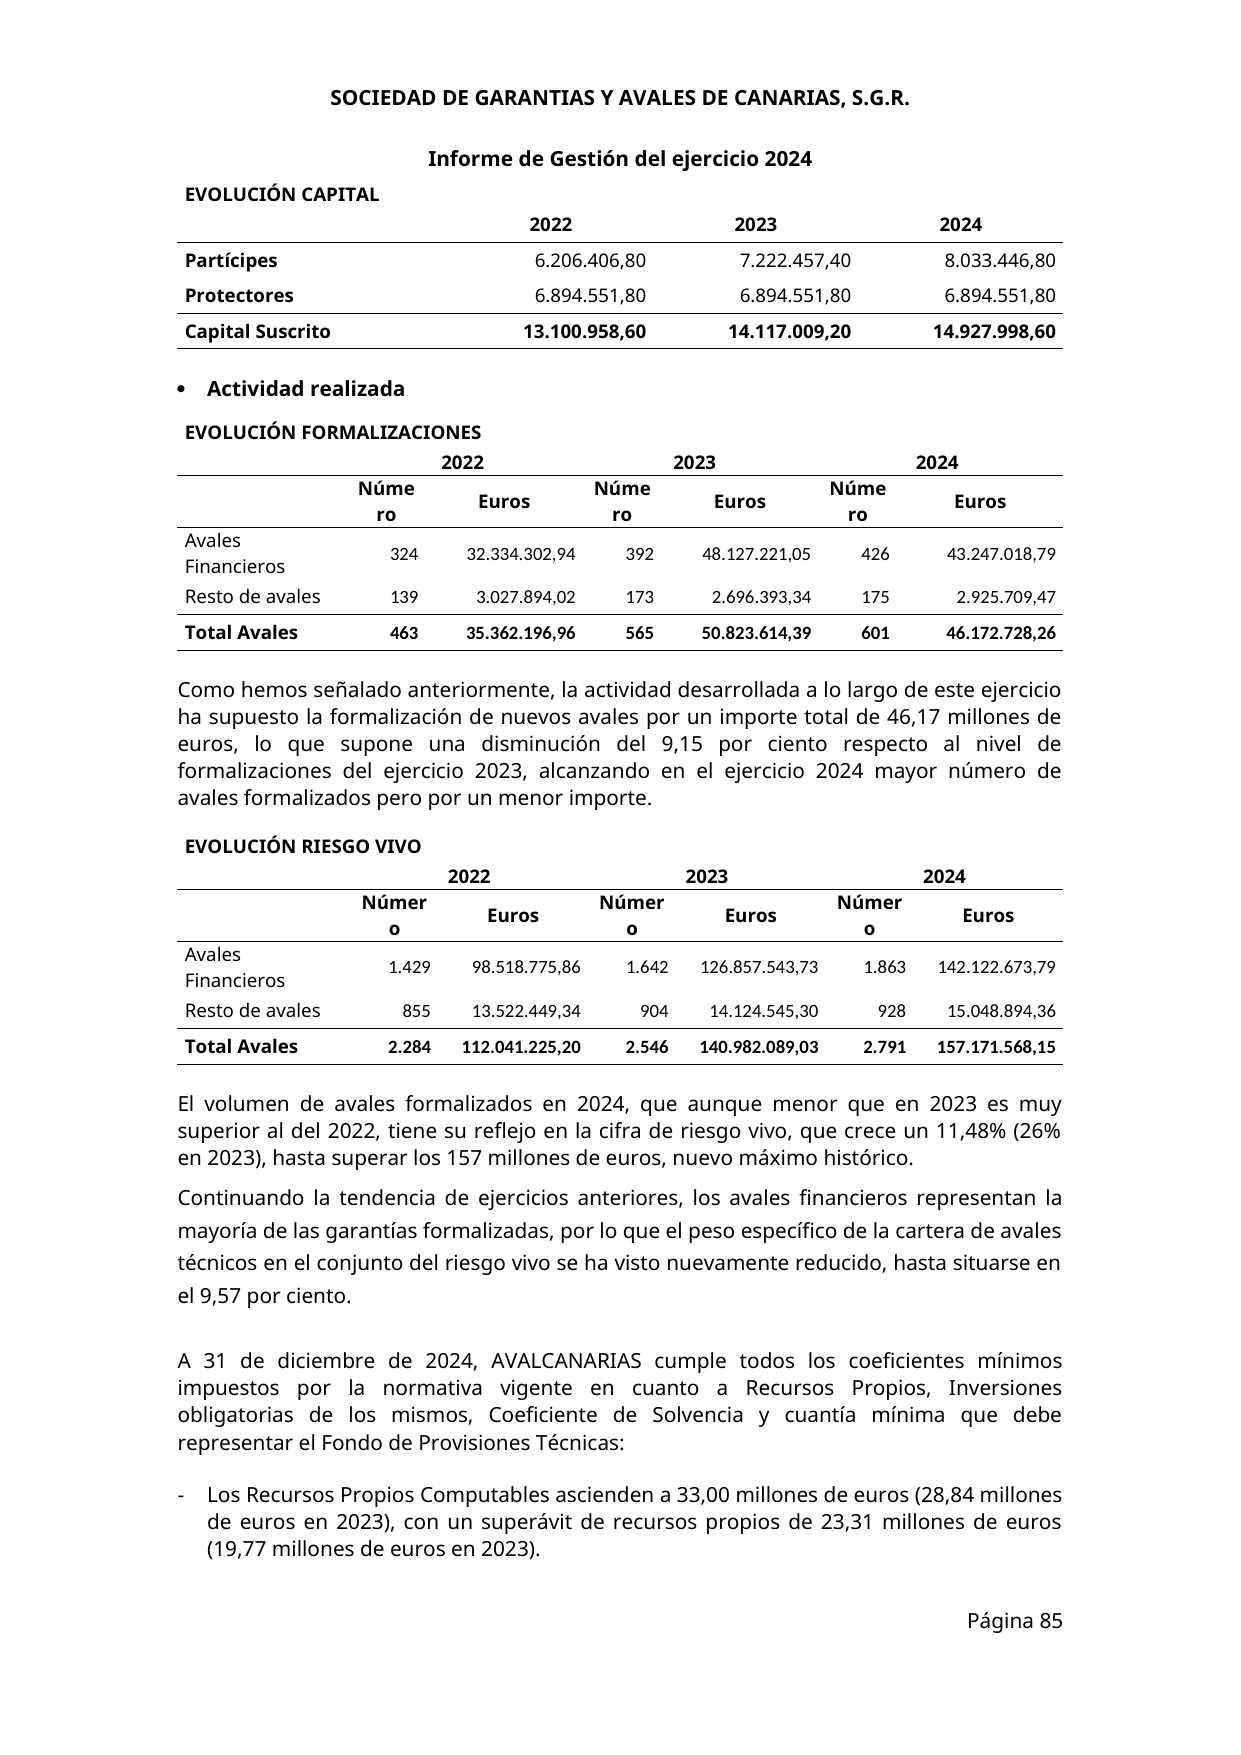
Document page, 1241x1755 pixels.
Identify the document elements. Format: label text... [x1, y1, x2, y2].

table_cell Número [818, 476, 897, 527]
table_cell 392 [583, 528, 661, 579]
table_cell 565 [583, 615, 661, 650]
table_header EVOLUCIÓN RIESGO VIVO [177, 824, 588, 859]
table_header [682, 414, 811, 445]
table_header [588, 824, 676, 859]
table_cell Euros [897, 476, 1063, 527]
table_cell Resto de avales [177, 579, 347, 614]
table_cell 35.362.196,96 [425, 615, 583, 650]
list Actividad realizada [177, 374, 1063, 401]
table_cell Número [350, 890, 438, 941]
table_cell 2022 [347, 445, 578, 475]
text A 31 de diciembre de 2024, AVALCANARIAS cumple todos los coeficientes mínimos impuestos por la normativa vigente en cuanto a Recursos Propios, Inversiones obligatorias de los mismos, Coeficiente de Solvencia y cuantía mínima que debe representar el Fondo de Provisiones Técnicas: [177, 1347, 1063, 1455]
table_cell 2.791 [826, 1029, 913, 1063]
text El volumen de avales formalizados en 2024, que aunque menor que en 2023 es muy superior al del 2022, tiene su reflejo en la cifra de riesgo vivo, que crece un 11,48% (26% en 2023), hasta superar los 157 millones de euros, nuevo máximo histórico. [177, 1089, 1063, 1171]
table_cell Protectores [177, 278, 448, 313]
table_cell 2.696.393,34 [661, 579, 818, 614]
table_cell 2023 [578, 445, 811, 475]
table_header [899, 414, 1063, 445]
table_cell 6.206.406,80 [448, 243, 653, 277]
table_cell 7.222.457,40 [653, 243, 858, 277]
table_cell 2023 [653, 207, 858, 242]
table_cell 175 [818, 579, 897, 614]
table_cell 13.522.449,34 [438, 993, 588, 1028]
table_header EVOLUCIÓN CAPITAL [177, 177, 1063, 207]
table_cell 14.117.009,20 [653, 314, 858, 348]
table_cell 601 [818, 615, 897, 650]
table_cell Número [347, 476, 425, 527]
table_cell Avales Financieros [177, 528, 347, 579]
table_cell 2024 [811, 445, 1063, 475]
table_cell 2022 [350, 859, 588, 888]
table_cell [177, 859, 350, 888]
table_header [826, 824, 913, 859]
table_cell 14.124.545,30 [676, 993, 826, 1028]
table_cell 1.642 [588, 942, 676, 993]
table_cell 126.857.543,73 [676, 942, 826, 993]
table_cell 2023 [588, 859, 826, 888]
table_cell 2.546 [588, 1029, 676, 1063]
table_cell 3.027.894,02 [425, 579, 583, 614]
table_cell Euros [676, 890, 826, 941]
table_cell 32.334.302,94 [425, 528, 583, 579]
table_cell Total Avales [177, 615, 347, 650]
table_cell 855 [350, 993, 438, 1028]
text Como hemos señalado anteriormente, la actividad desarrollada a lo largo de este ejercicio ha supuesto la formalización de nuevos avales por un importe total de 46,17 millones de euros, lo que supone una disminución del 9,15 por ciento respecto al nivel de formalizaciones del ejercicio 2023, alcanzando en el ejercicio 2024 mayor número de avales formalizados pero por un menor importe. [177, 676, 1063, 811]
table_cell [177, 476, 347, 527]
table_cell 46.172.728,26 [897, 615, 1063, 650]
table_cell [177, 445, 347, 475]
table_cell 2.284 [350, 1029, 438, 1063]
table_cell 2024 [858, 207, 1063, 242]
table_cell 2024 [826, 859, 1063, 888]
table_cell 43.247.018,79 [897, 528, 1063, 579]
list Los Recursos Propios Computables ascienden a 33,00 millones de euros (28,84 millones de euros en 2023), con un superávit de recursos propios de 23,31 millones de euros (19,77 millones de euros en 2023). [177, 1480, 1063, 1562]
table_cell Euros [425, 476, 583, 527]
table_cell Resto de avales [177, 993, 350, 1028]
table_header EVOLUCIÓN FORMALIZACIONES [177, 414, 627, 445]
table_cell 8.033.446,80 [858, 243, 1063, 277]
table_cell 173 [583, 579, 661, 614]
table_cell 2.925.709,47 [897, 579, 1063, 614]
table_cell 324 [347, 528, 425, 579]
table_cell Número [826, 890, 913, 941]
table_cell Avales Financieros [177, 942, 350, 993]
table_cell 6.894.551,80 [448, 278, 653, 313]
table_cell 6.894.551,80 [653, 278, 858, 313]
table_cell 463 [347, 615, 425, 650]
table_cell 1.863 [826, 942, 913, 993]
text Continuando la tendencia de ejercicios anteriores, los avales financieros representan la mayoría de las garantías formalizadas, por lo que el peso específico de la cartera de avales técnicos en el conjunto del riesgo vivo se ha visto nuevamente reducido, hasta situarse en el 9,57 por ciento. [177, 1183, 1063, 1309]
table_cell 140.982.089,03 [676, 1029, 826, 1063]
table_cell [177, 207, 448, 242]
table_cell 6.894.551,80 [858, 278, 1063, 313]
table_cell 98.518.775,86 [438, 942, 588, 993]
table_cell Número [583, 476, 661, 527]
table_cell 426 [818, 528, 897, 579]
table_cell 50.823.614,39 [661, 615, 818, 650]
table_cell 904 [588, 993, 676, 1028]
table_cell 112.041.225,20 [438, 1029, 588, 1063]
table_cell Número [588, 890, 676, 941]
table_cell Partícipes [177, 243, 448, 277]
table_cell 2022 [448, 207, 653, 242]
table_header [811, 414, 899, 445]
table_cell 1.429 [350, 942, 438, 993]
table_cell Capital Suscrito [177, 314, 448, 348]
table_cell 157.171.568,15 [913, 1029, 1063, 1063]
table_cell Euros [913, 890, 1063, 941]
table_cell 142.122.673,79 [913, 942, 1063, 993]
table_cell Total Avales [177, 1029, 350, 1063]
table_cell 928 [826, 993, 913, 1028]
table_cell [177, 890, 350, 941]
table_cell 14.927.998,60 [858, 314, 1063, 348]
table_cell Euros [661, 476, 818, 527]
table_header [676, 824, 826, 859]
table_cell 15.048.894,36 [913, 993, 1063, 1028]
table_cell 48.127.221,05 [661, 528, 818, 579]
table_cell 139 [347, 579, 425, 614]
table_header [913, 824, 1063, 859]
table_cell 13.100.958,60 [448, 314, 653, 348]
table_header [627, 414, 682, 445]
table_cell Euros [438, 890, 588, 941]
